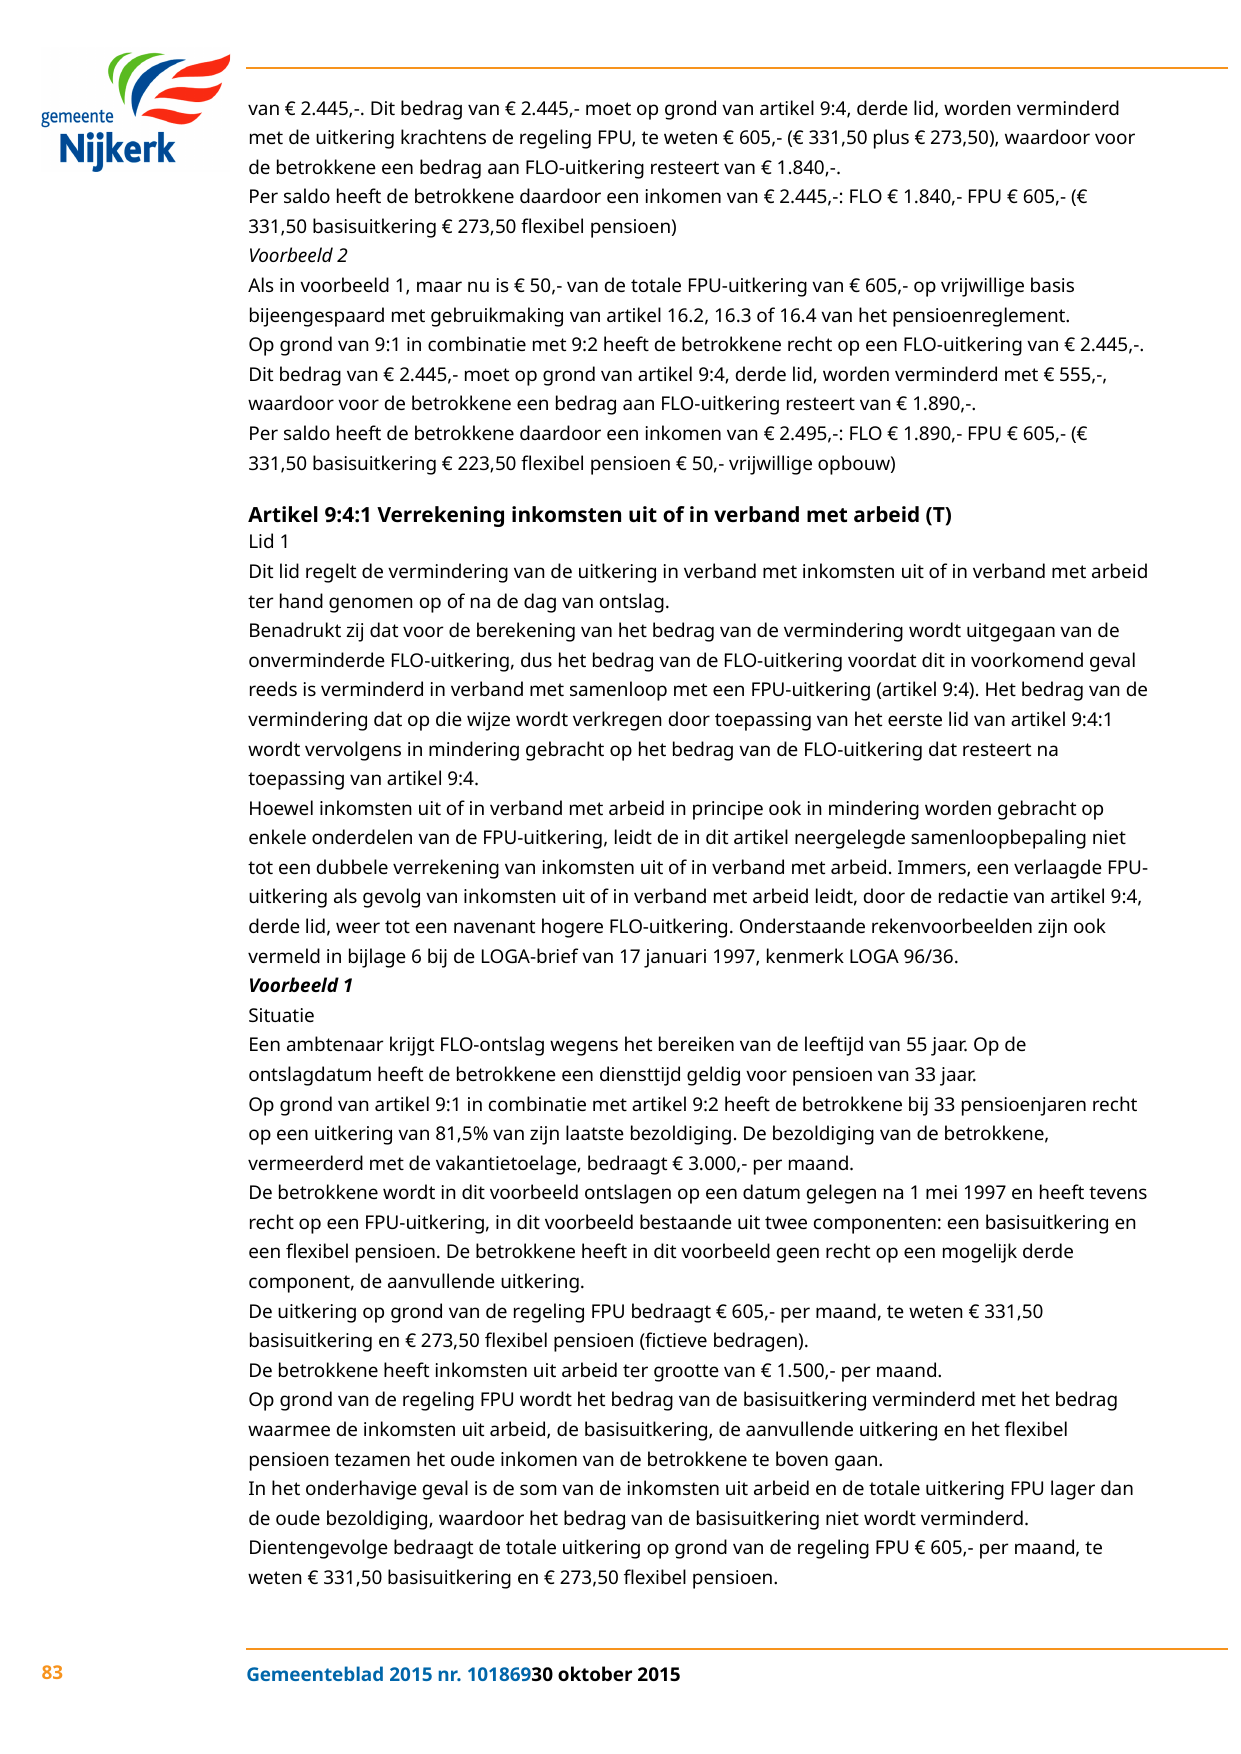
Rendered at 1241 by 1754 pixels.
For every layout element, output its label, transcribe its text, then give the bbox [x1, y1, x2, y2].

text De betrokkene heeft inkomsten uit arbeid ter grootte van € 1.500,- per maand. [248, 1357, 1152, 1383]
text van € 2.445,-. Dit bedrag van € 2.445,- moet op grond van artikel 9:4, derde lid, worden verminderd met de uitkering krachtens de regeling FPU, te weten € 605,- (€ 331,50 plus € 273,50), waardoor voor de betrokkene een bedrag aan FLO-uitkering resteert van € 1.840,-. [248, 95, 1152, 180]
text Per saldo heeft de betrokkene daardoor een inkomen van € 2.495,-: FLO € 1.890,- FPU € 605,- (€ 331,50 basisuitkering € 223,50 flexibel pensioen € 50,- vrijwillige opbouw) [248, 420, 1152, 476]
text Benadrukt zij dat voor de berekening van het bedrag van de vermindering wordt uitgegaan van de onverminderde FLO-uitkering, dus het bedrag van de FLO-uitkering voordat dit in voorkomend geval reeds is verminderd in verband met samenloop met een FPU-uitkering (artikel 9:4). Het bedrag van de vermindering dat op die wijze wordt verkregen door toepassing van het eerste lid van artikel 9:4:1 wordt vervolgens in mindering gebracht op het bedrag van de FLO-uitkering dat resteert na toepassing van artikel 9:4. [248, 617, 1152, 791]
text Hoewel inkomsten uit of in verband met arbeid in principe ook in mindering worden gebracht op enkele onderdelen van de FPU-uitkering, leidt de in dit artikel neergelegde samenloopbepaling niet tot een dubbele verrekening van inkomsten uit of in verband met arbeid. Immers, een verlaagde FPU-uitkering als gevolg van inkomsten uit of in verband met arbeid leidt, door de redactie van artikel 9:4, derde lid, weer tot een navenant hogere FLO-uitkering. Onderstaande rekenvoorbeelden zijn ook vermeld in bijlage 6 bij de LOGA-brief van 17 januari 1997, kenmerk LOGA 96/36. [248, 795, 1152, 968]
text Voorbeeld 1 [248, 972, 1152, 998]
text Dit lid regelt de vermindering van de uitkering in verband met inkomsten uit of in verband met arbeid ter hand genomen op of na de dag van ontslag. [248, 558, 1152, 613]
text De uitkering op grond van de regeling FPU bedraagt € 605,- per maand, te weten € 331,50 basisuitkering en € 273,50 flexibel pensioen (fictieve bedragen). [248, 1298, 1152, 1353]
text Als in voorbeeld 1, maar nu is € 50,- van de totale FPU-uitkering van € 605,- op vrijwillige basis bijeengespaard met gebruikmaking van artikel 16.2, 16.3 of 16.4 van het pensioenreglement. [248, 272, 1152, 328]
text Op grond van artikel 9:1 in combinatie met artikel 9:2 heeft de betrokkene bij 33 pensioenjaren recht op een uitkering van 81,5% van zijn laatste bezoldiging. De bezoldiging van de betrokkene, vermeerderd met de vakantietoelage, bedraagt € 3.000,- per maand. [248, 1091, 1152, 1176]
text Lid 1 [248, 529, 1152, 554]
text Artikel 9:4:1 Verrekening inkomsten uit of in verband met arbeid (T) [248, 500, 1152, 529]
text Situatie [248, 1002, 1152, 1028]
text Dientengevolge bedraagt de totale uitkering op grond van de regeling FPU € 605,- per maand, te weten € 331,50 basisuitkering en € 273,50 flexibel pensioen. [248, 1534, 1152, 1590]
text Per saldo heeft de betrokkene daardoor een inkomen van € 2.445,-: FLO € 1.840,- FPU € 605,- (€ 331,50 basisuitkering € 273,50 flexibel pensioen) [248, 183, 1152, 239]
text Op grond van 9:1 in combinatie met 9:2 heeft de betrokkene recht op een FLO-uitkering van € 2.445,-. Dit bedrag van € 2.445,- moet op grond van artikel 9:4, derde lid, worden verminderd met € 555,-, waardoor voor de betrokkene een bedrag aan FLO-uitkering resteert van € 1.890,-. [248, 331, 1152, 416]
text De betrokkene wordt in dit voorbeeld ontslagen op een datum gelegen na 1 mei 1997 en heeft tevens recht op een FPU-uitkering, in dit voorbeeld bestaande uit twee componenten: een basisuitkering en een flexibel pensioen. De betrokkene heeft in dit voorbeeld geen recht op een mogelijk derde component, de aanvullende uitkering. [248, 1179, 1152, 1294]
text Voorbeeld 2 [248, 243, 1152, 268]
text In het onderhavige geval is de som van de inkomsten uit arbeid en de totale uitkering FPU lager dan de oude bezoldiging, waardoor het bedrag van de basisuitkering niet wordt verminderd. [248, 1475, 1152, 1531]
text Een ambtenaar krijgt FLO-ontslag wegens het bereiken van de leeftijd van 55 jaar. Op de ontslagdatum heeft de betrokkene een diensttijd geldig voor pensioen van 33 jaar. [248, 1032, 1152, 1087]
picture [41, 47, 231, 172]
text Op grond van de regeling FPU wordt het bedrag van de basisuitkering verminderd met het bedrag waarmee de inkomsten uit arbeid, de basisuitkering, de aanvullende uitkering en het flexibel pensioen tezamen het oude inkomen van de betrokkene te boven gaan. [248, 1387, 1152, 1471]
